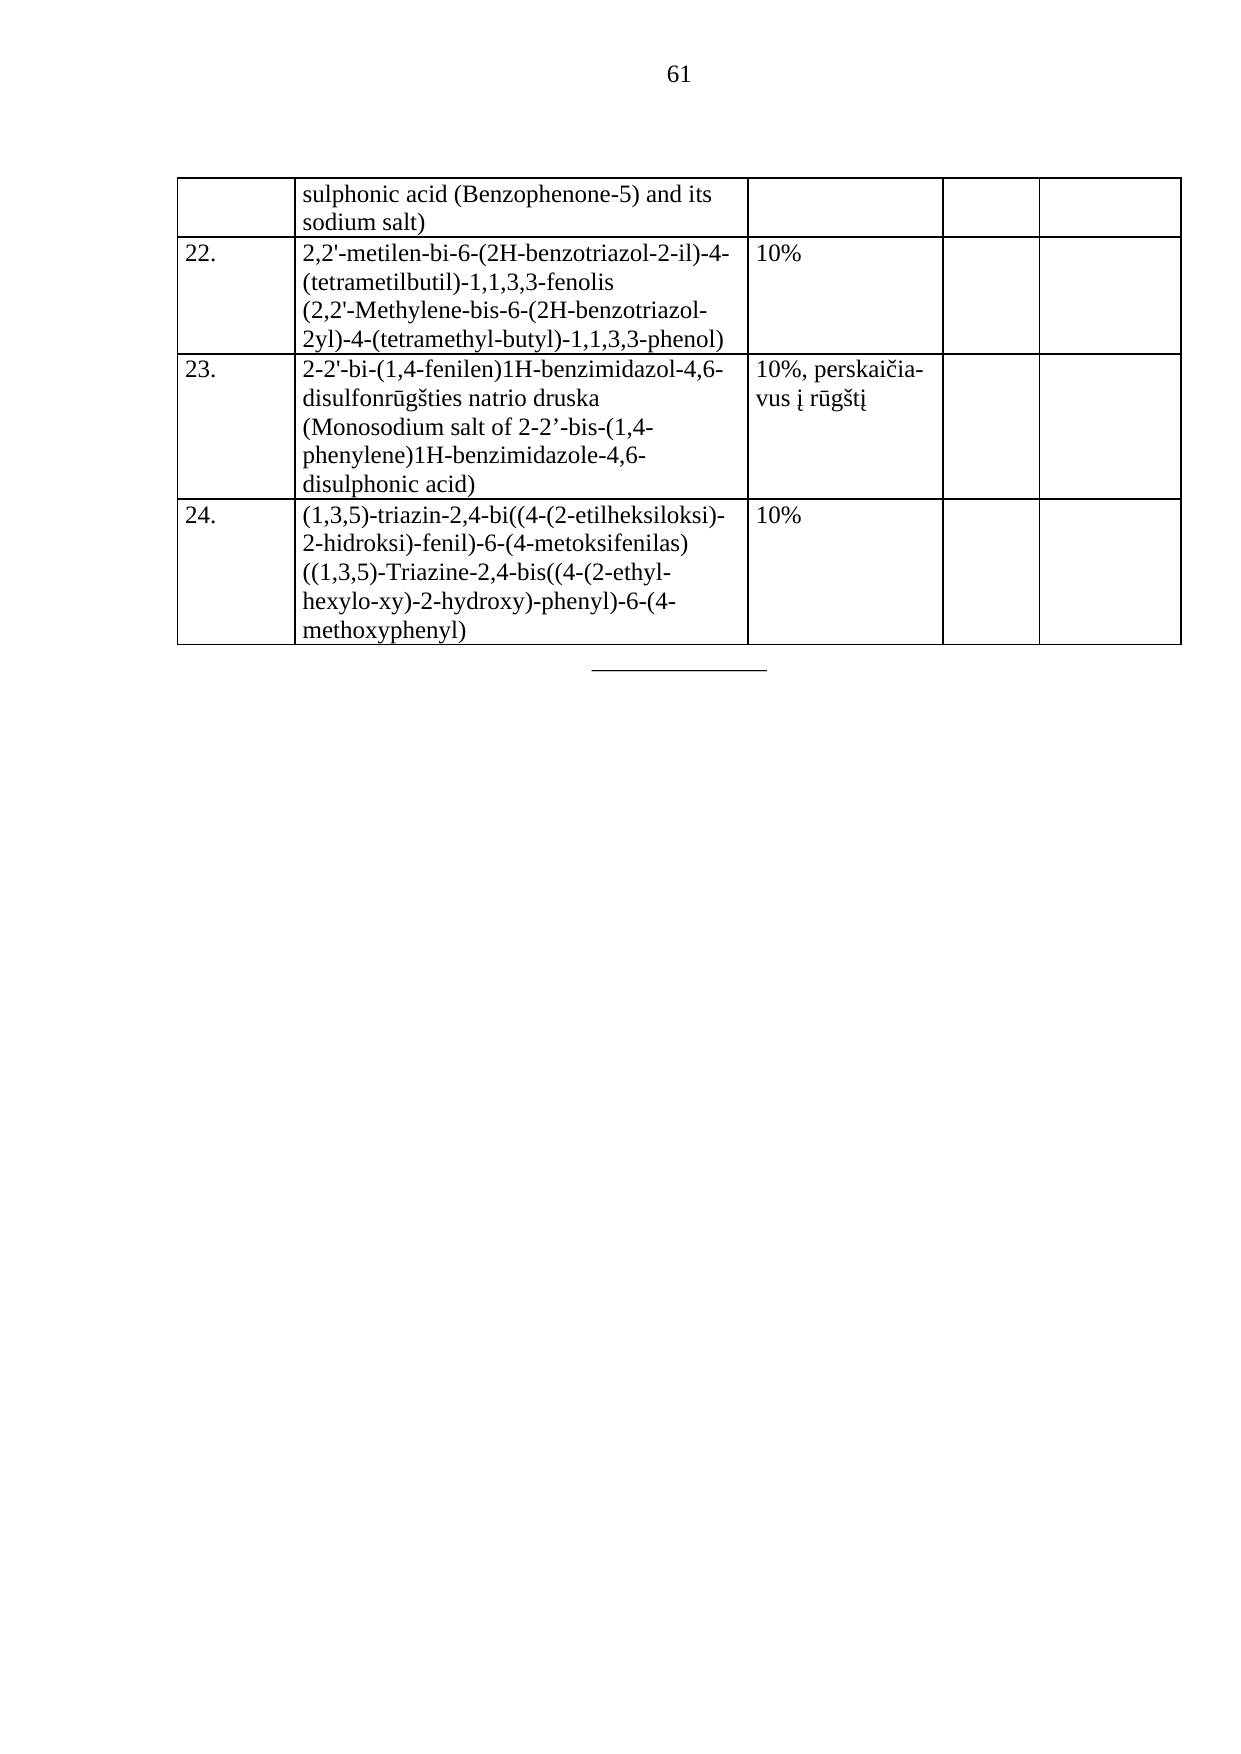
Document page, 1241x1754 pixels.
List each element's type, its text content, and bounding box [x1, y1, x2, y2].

table_cell (1,3,5)-triazin-2,4-bi((4-(2-etilheksiloksi)-2-hidroksi)-fenil)-6-(4-metoksifenilas) ((1,3,5)-Triazine-2,4-bis((4-(2-ethyl-hexylo-xy)-2-hydroxy)-phenyl)-6-(4-methoxyphenyl) [296, 500, 747, 643]
table_cell [944, 238, 1039, 353]
table_cell 22. [178, 238, 294, 353]
table_cell 24. [178, 500, 294, 643]
table_cell 10% [749, 238, 942, 353]
table_cell [944, 500, 1039, 643]
table_cell sulphonic acid (Benzophenone-5) and its sodium salt) [296, 179, 747, 236]
table_cell 2-2'-bi-(1,4-fenilen)1H-benzimidazol-4,6-disulfonrūgšties natrio druska (Monosodium salt of 2-2’-bis-(1,4-phenylene)1H-benzimidazole-4,6-disulphonic acid) [296, 355, 747, 498]
table_cell 2,2'-metilen-bi-6-(2H-benzotriazol-2-il)-4-(tetrametilbutil)-1,1,3,3-fenolis (2,2'-Methylene-bis-6-(2H-benzotriazol-2yl)-4-(tetramethyl-butyl)-1,1,3,3-phenol) [296, 238, 747, 353]
table_cell [178, 179, 294, 236]
table_cell [1040, 238, 1180, 353]
table_cell [1040, 179, 1180, 236]
table_cell [749, 179, 942, 236]
table_cell 23. [178, 355, 294, 498]
table_cell 10% [749, 500, 942, 643]
table_cell [1040, 500, 1180, 643]
table_cell 10%, perskaičia-vus į rūgštį [749, 355, 942, 498]
table_cell [1040, 355, 1180, 498]
text ______________ [177, 645, 1181, 674]
table_cell [944, 179, 1039, 236]
table_cell [944, 355, 1039, 498]
